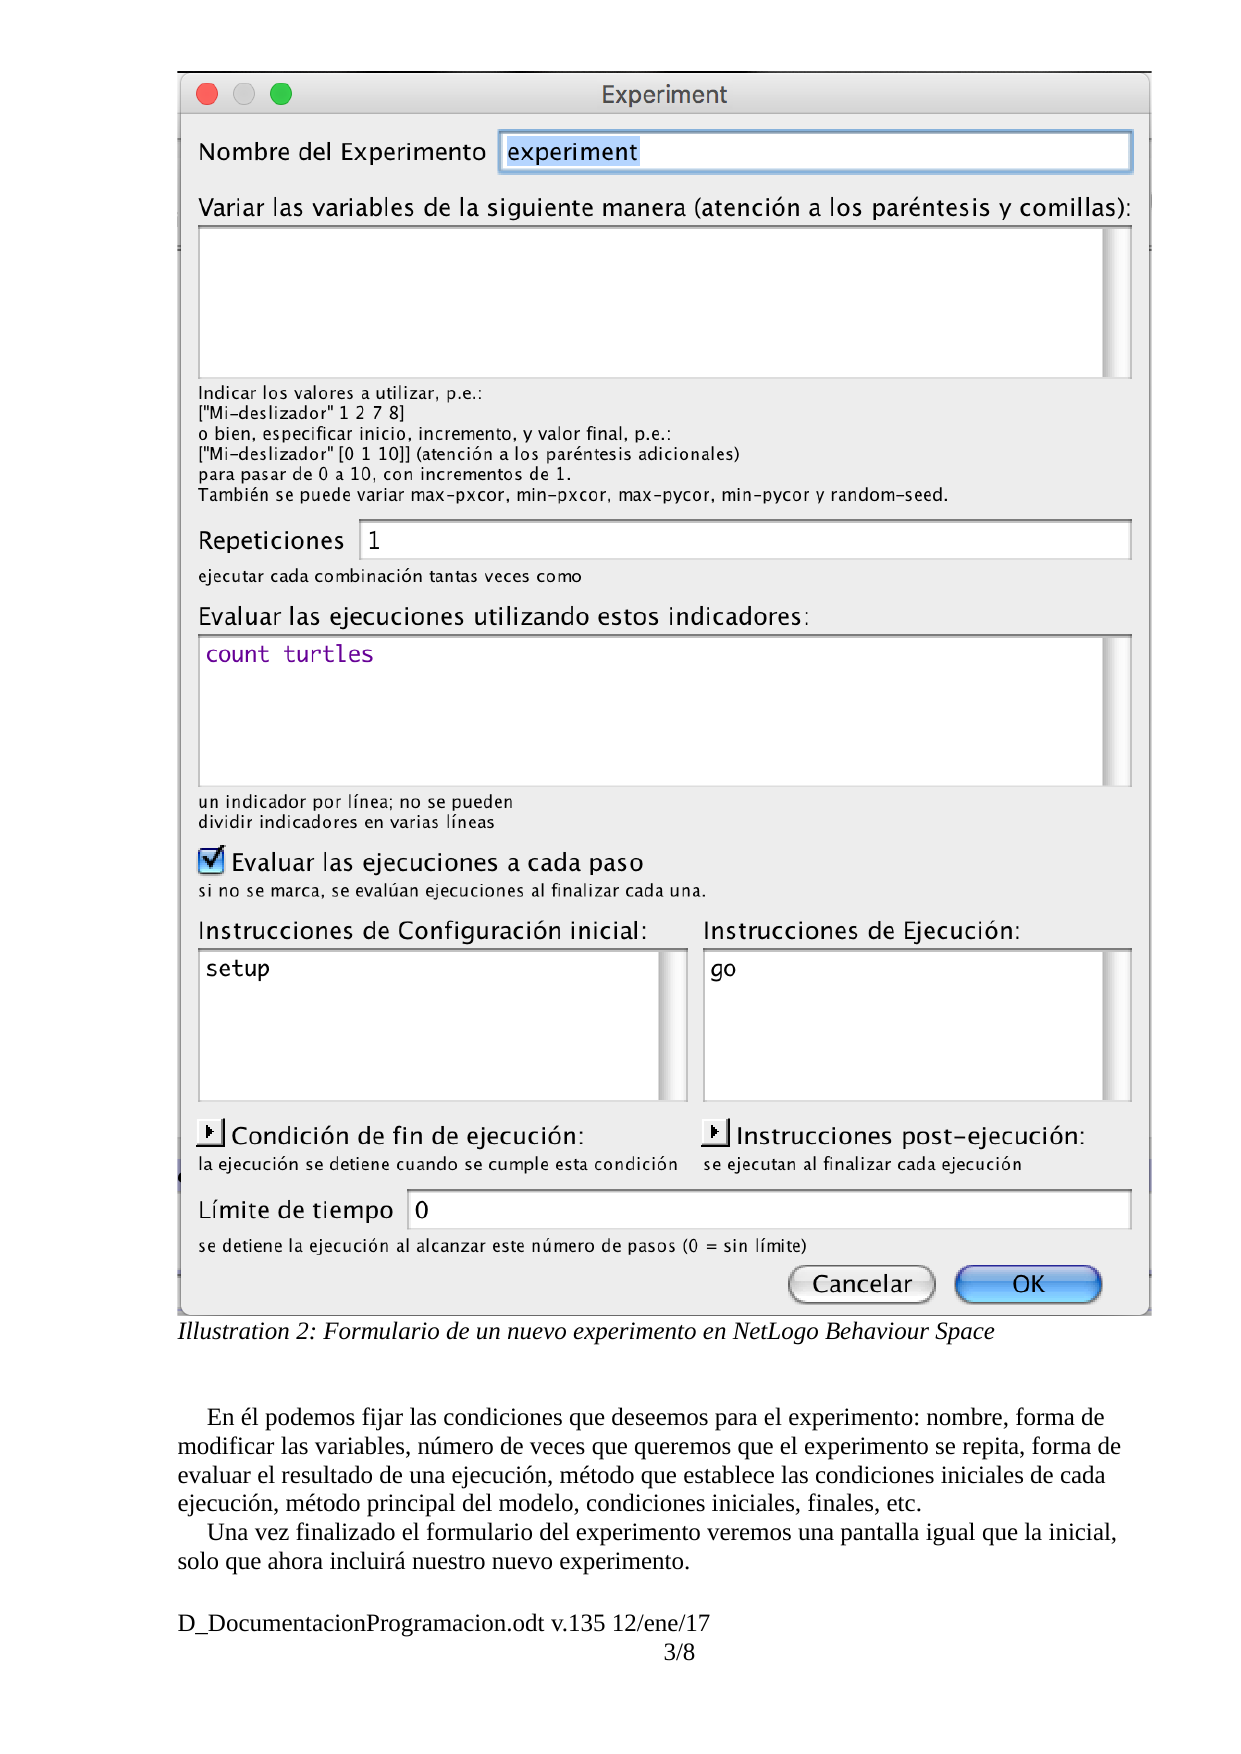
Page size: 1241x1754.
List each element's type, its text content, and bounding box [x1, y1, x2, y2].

picture [177, 71, 1152, 1316]
text En él podemos fijar las condiciones que deseemos para el experimento: nombre, forma de modificar las variables, número de veces que queremos que el experimento se repita, forma de evaluar el resultado de una ejecución, método que establece las condiciones iniciales de cada ejecución, método principal del modelo, condiciones iniciales, finales, etc. [177, 1402, 1152, 1517]
text Una vez finalizado el formulario del experimento veremos una pantalla igual que la inicial, solo que ahora incluirá nuestro nuevo experimento. [177, 1517, 1152, 1575]
text Illustration 2: Formulario de un nuevo experimento en NetLogo Behaviour Space [177, 1316, 1152, 1345]
